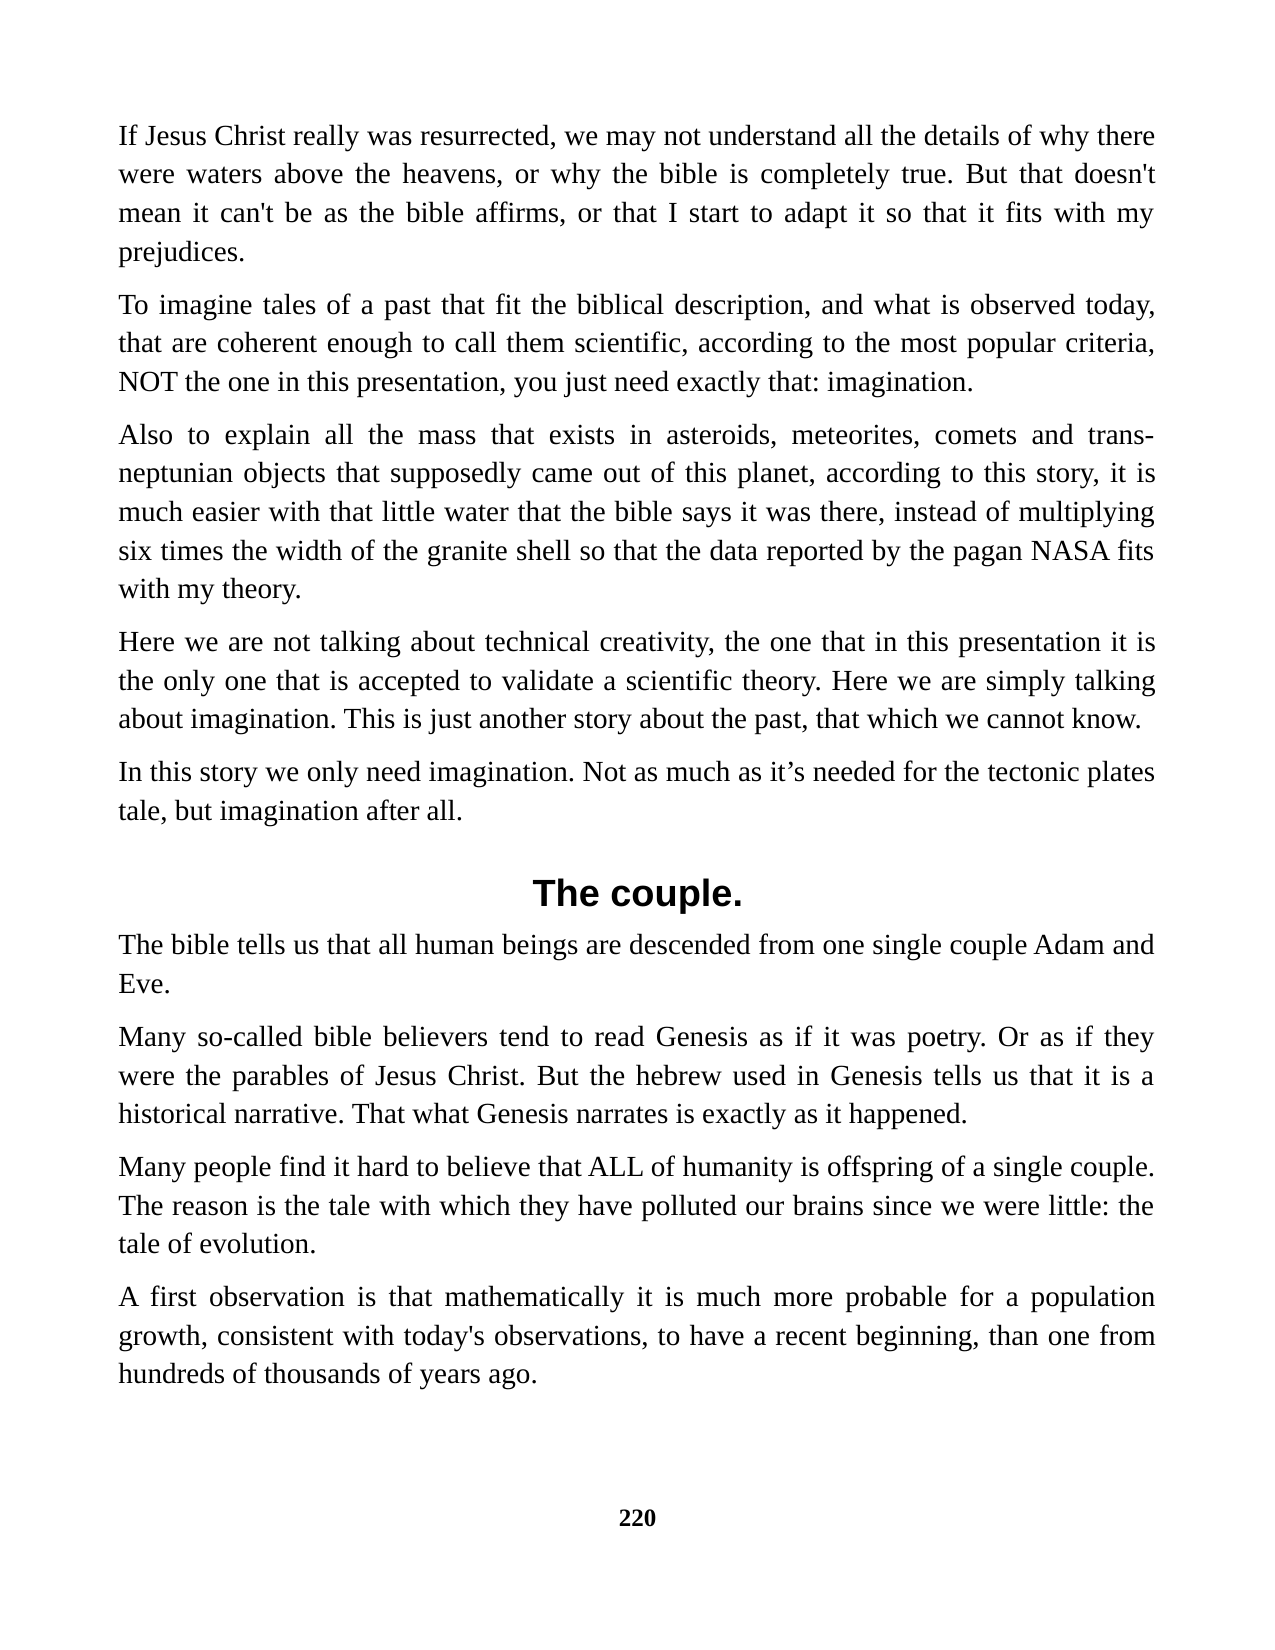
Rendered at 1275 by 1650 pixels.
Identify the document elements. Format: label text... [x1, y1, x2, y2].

text The bible tells us that all human beings are descended from one single couple Adam and Eve. [118, 927, 1157, 999]
text Also to explain all the mass that exists in asteroids, meteorites, comets and trans-neptunian objects that supposedly came out of this planet, according to this story, it is much easier with that little water that the bible says it was there, instead of multiplying six times the width of the granite shell so that the data reported by the pagan NASA fits with my theory. [118, 417, 1157, 605]
text If Jesus Christ really was resurrected, we may not understand all the details of why there were waters above the heavens, or why the bible is completely true. But that doesn't mean it can't be as the bible affirms, or that I start to adapt it so that it fits with my prejudices. [118, 118, 1157, 267]
subtitle The couple. [118, 871, 1157, 915]
text Here we are not talking about technical creativity, the one that in this presentation it is the only one that is accepted to validate a scientific theory. Here we are simply talking about imagination. This is just another story about the past, that which we cannot know. [118, 624, 1157, 735]
text Many people find it hard to believe that ALL of humanity is offspring of a single couple. The reason is the tale with which they have polluted our brains since we were little: the tale of evolution. [118, 1149, 1157, 1260]
text To imagine tales of a past that fit the biblical description, and what is observed today, that are coherent enough to call them scientific, according to the most popular criteria, NOT the one in this presentation, you just need exactly that: imagination. [118, 287, 1157, 397]
text A first observation is that mathematically it is much more probable for a population growth, consistent with today's observations, to have a recent beginning, than one from hundreds of thousands of years ago. [118, 1279, 1157, 1390]
text Many so-called bible believers tend to read Genesis as if it was poetry. Or as if they were the parables of Jesus Christ. But the hebrew used in Genesis tells us that it is a historical narrative. That what Genesis narrates is exactly as it happened. [118, 1019, 1157, 1130]
text In this story we only need imagination. Not as much as it’s needed for the tectonic plates tale, but imagination after all. [118, 754, 1157, 827]
